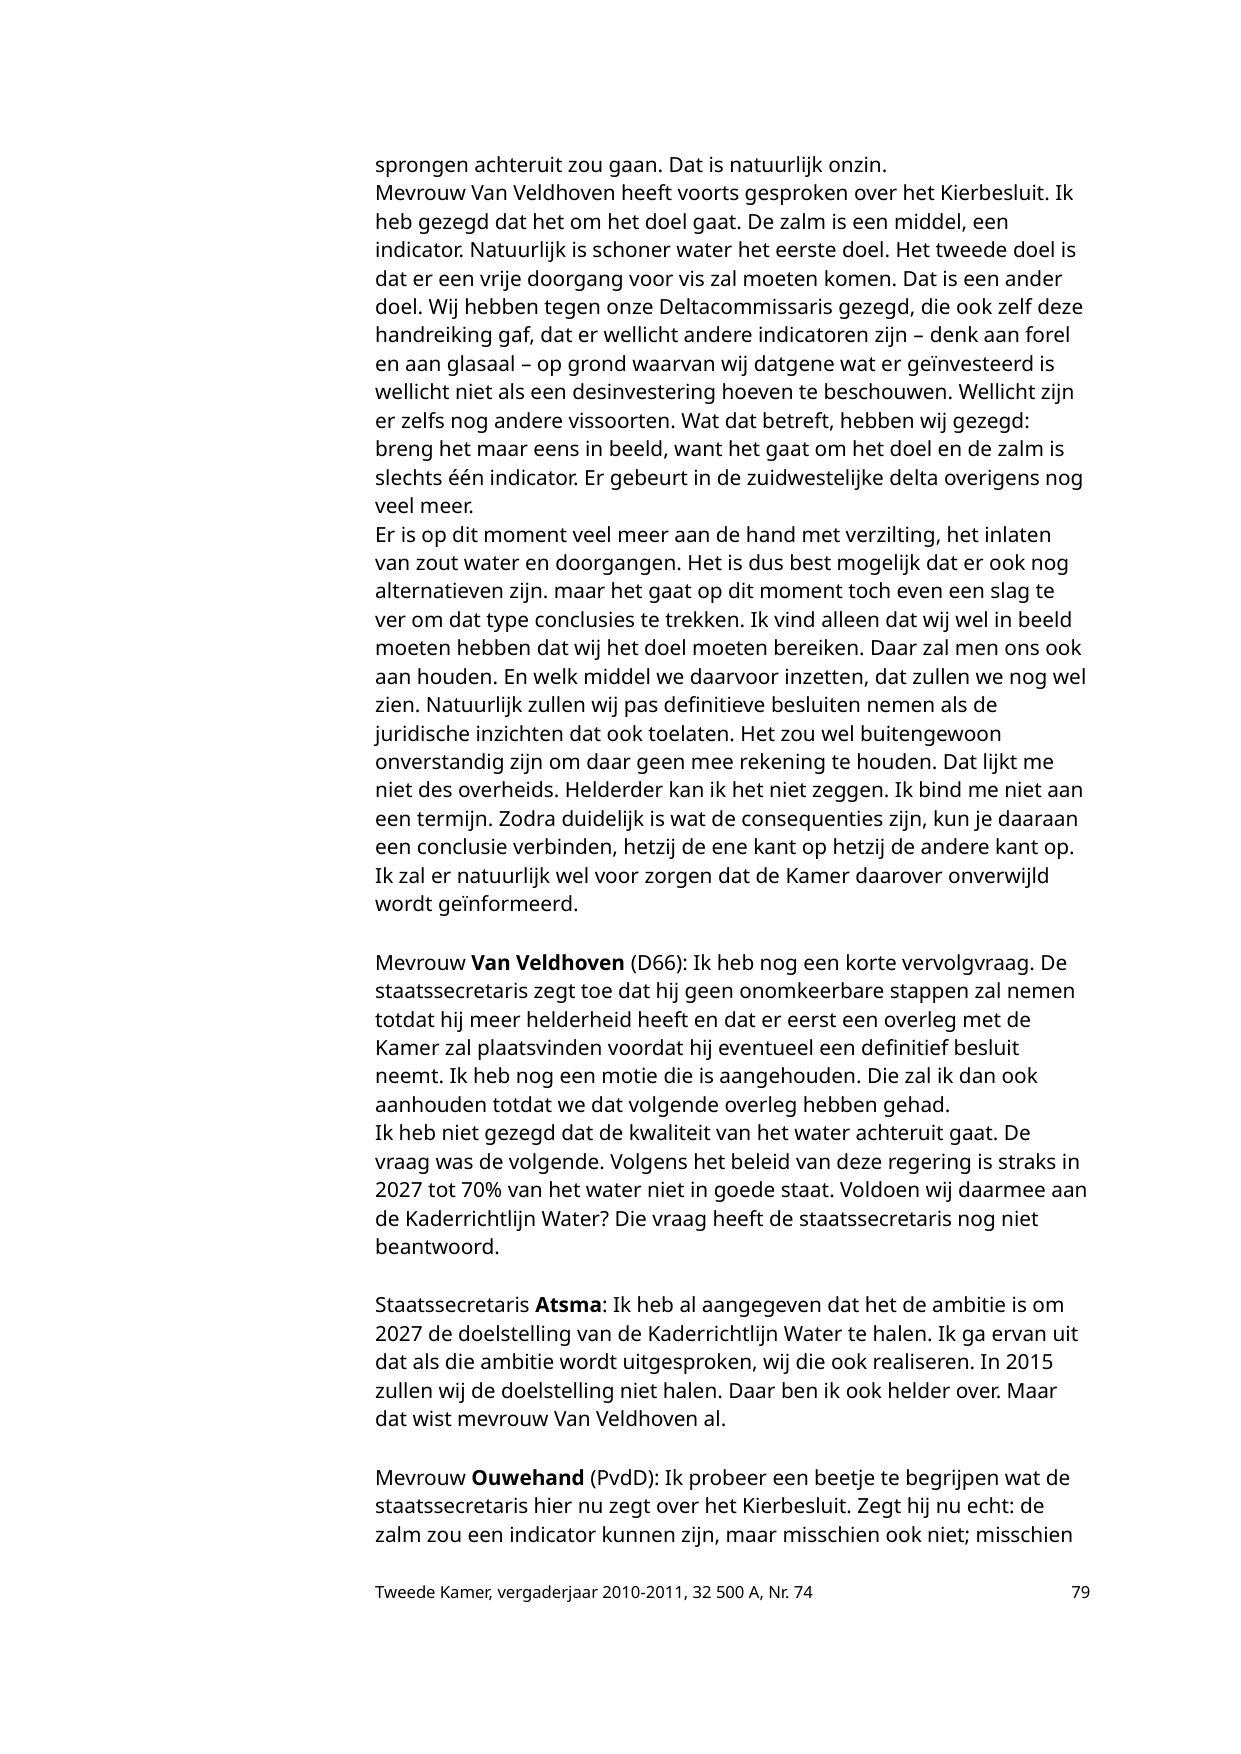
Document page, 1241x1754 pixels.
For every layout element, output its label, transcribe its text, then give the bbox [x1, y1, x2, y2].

text Mevrouw Van Veldhoven heeft voorts gesproken over het Kierbesluit. Ik heb gezegd dat het om het doel gaat. De zalm is een middel, een indicator. Natuurlijk is schoner water het eerste doel. Het tweede doel is dat er een vrije doorgang voor vis zal moeten komen. Dat is een ander doel. Wij hebben tegen onze Deltacommissaris gezegd, die ook zelf deze handreiking gaf, dat er wellicht andere indicatoren zijn – denk aan forel en aan glasaal – op grond waarvan wij datgene wat er geïnvesteerd is wellicht niet als een desinvestering hoeven te beschouwen. Wellicht zijn er zelfs nog andere vissoorten. Wat dat betreft, hebben wij gezegd: breng het maar eens in beeld, want het gaat om het doel en de zalm is slechts één indicator. Er gebeurt in de zuidwestelijke delta overigens nog veel meer. [375, 178, 1090, 520]
text Mevrouw Ouwehand (PvdD): Ik probeer een beetje te begrijpen wat de staatssecretaris hier nu zegt over het Kierbesluit. Zegt hij nu echt: de zalm zou een indicator kunnen zijn, maar misschien ook niet; misschien [375, 1463, 1090, 1548]
text sprongen achteruit zou gaan. Dat is natuurlijk onzin. [375, 150, 1090, 178]
text Staatssecretaris Atsma: Ik heb al aangegeven dat het de ambitie is om 2027 de doelstelling van de Kaderrichtlijn Water te halen. Ik ga ervan uit dat als die ambitie wordt uitgesproken, wij die ook realiseren. In 2015 zullen wij de doelstelling niet halen. Daar ben ik ook helder over. Maar dat wist mevrouw Van Veldhoven al. [375, 1291, 1090, 1433]
text Ik heb niet gezegd dat de kwaliteit van het water achteruit gaat. De vraag was de volgende. Volgens het beleid van deze regering is straks in 2027 tot 70% van het water niet in goede staat. Voldoen wij daarmee aan de Kaderrichtlijn Water? Die vraag heeft de staatssecretaris nog niet beantwoord. [375, 1118, 1090, 1261]
text Mevrouw Van Veldhoven (D66): Ik heb nog een korte vervolgvraag. De staatssecretaris zegt toe dat hij geen onomkeerbare stappen zal nemen totdat hij meer helderheid heeft en dat er eerst een overleg met de Kamer zal plaatsvinden voordat hij eventueel een definitief besluit neemt. Ik heb nog een motie die is aangehouden. Die zal ik dan ook aanhouden totdat we dat volgende overleg hebben gehad. [375, 948, 1090, 1118]
text Er is op dit moment veel meer aan de hand met verzilting, het inlaten van zout water en doorgangen. Het is dus best mogelijk dat er ook nog alternatieven zijn. maar het gaat op dit moment toch even een slag te ver om dat type conclusies te trekken. Ik vind alleen dat wij wel in beeld moeten hebben dat wij het doel moeten bereiken. Daar zal men ons ook aan houden. En welk middel we daarvoor inzetten, dat zullen we nog wel zien. Natuurlijk zullen wij pas definitieve besluiten nemen als de juridische inzichten dat ook toelaten. Het zou wel buitengewoon onverstandig zijn om daar geen mee rekening te houden. Dat lijkt me niet des overheids. Helderder kan ik het niet zeggen. Ik bind me niet aan een termijn. Zodra duidelijk is wat de consequenties zijn, kun je daaraan een conclusie verbinden, hetzij de ene kant op hetzij de andere kant op. Ik zal er natuurlijk wel voor zorgen dat de Kamer daarover onverwijld wordt geïnformeerd. [375, 520, 1090, 918]
